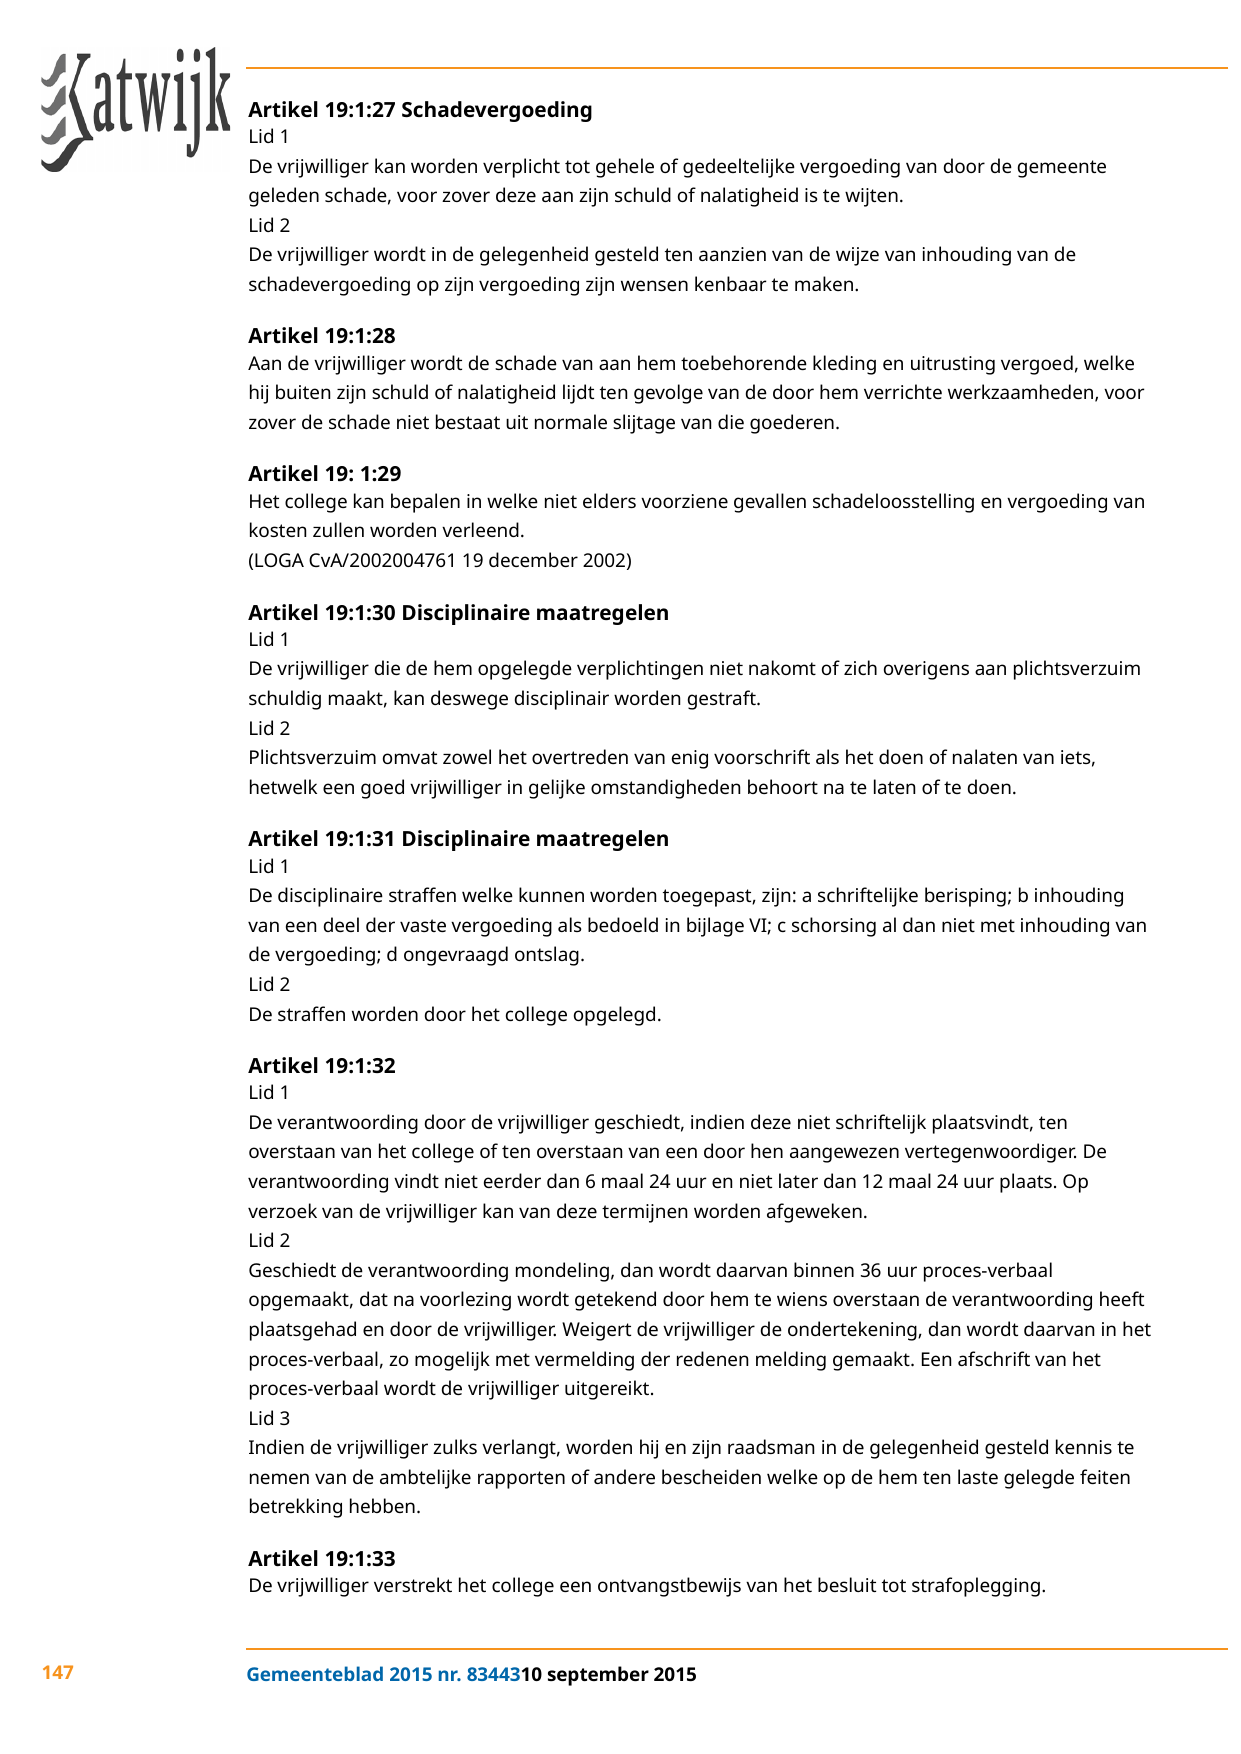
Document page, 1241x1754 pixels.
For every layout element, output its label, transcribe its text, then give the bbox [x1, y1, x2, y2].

text De straffen worden door het college opgelegd. [248, 1001, 1152, 1026]
text Lid 1 [248, 853, 1152, 878]
text Aan de vrijwilliger wordt de schade van aan hem toebehorende kleding en uitrusting vergoed, welke hij buiten zijn schuld of nalatigheid lijdt ten gevolge van de door hem verrichte werkzaamheden, voor zover de schade niet bestaat uit normale slijtage van die goederen. [248, 350, 1152, 435]
text Artikel 19:1:32 [248, 1051, 1152, 1079]
text De verantwoording door de vrijwilliger geschiedt, indien deze niet schriftelijk plaatsvindt, ten overstaan van het college of ten overstaan van een door hen aangewezen vertegenwoordiger. De verantwoording vindt niet eerder dan 6 maal 24 uur en niet later dan 12 maal 24 uur plaats. Op verzoek van de vrijwilliger kan van deze termijnen worden afgeweken. [248, 1109, 1152, 1224]
text Artikel 19: 1:29 [248, 459, 1152, 488]
text Artikel 19:1:31 Disciplinaire maatregelen [248, 824, 1152, 853]
text De vrijwilliger kan worden verplicht tot gehele of gedeeltelijke vergoeding van door de gemeente geleden schade, voor zover deze aan zijn schuld of nalatigheid is te wijten. [248, 153, 1152, 208]
text Geschiedt de verantwoording mondeling, dan wordt daarvan binnen 36 uur proces-verbaal opgemaakt, dat na voorlezing wordt getekend door hem te wiens overstaan de verantwoording heeft plaatsgehad en door de vrijwilliger. Weigert de vrijwilliger de ondertekening, dan wordt daarvan in het proces-verbaal, zo mogelijk met vermelding der redenen melding gemaakt. Een afschrift van het proces-verbaal wordt de vrijwilliger uitgereikt. [248, 1257, 1152, 1401]
text Het college kan bepalen in welke niet elders voorziene gevallen schadeloosstelling en vergoeding van kosten zullen worden verleend. [248, 488, 1152, 543]
text Plichtsverzuim omvat zowel het overtreden van enig voorschrift als het doen of nalaten van iets, hetwelk een goed vrijwilliger in gelijke omstandigheden behoort na te laten of te doen. [248, 744, 1152, 800]
text De disciplinaire straffen welke kunnen worden toegepast, zijn: a schriftelijke berisping; b inhouding van een deel der vaste vergoeding als bedoeld in bijlage VI; c schorsing al dan niet met inhouding van de vergoeding; d ongevraagd ontslag. [248, 882, 1152, 967]
picture [41, 47, 231, 172]
text De vrijwilliger verstrekt het college een ontvangstbewijs van het besluit tot strafoplegging. [248, 1573, 1152, 1598]
text De vrijwilliger wordt in de gelegenheid gesteld ten aanzien van de wijze van inhouding van de schadevergoeding op zijn vergoeding zijn wensen kenbaar te maken. [248, 242, 1152, 297]
text Lid 2 [248, 1227, 1152, 1253]
text Artikel 19:1:33 [248, 1544, 1152, 1573]
text Lid 3 [248, 1405, 1152, 1431]
text (LOGA CvA/2002004761 19 december 2002) [248, 547, 1152, 573]
text Lid 1 [248, 626, 1152, 652]
text Artikel 19:1:28 [248, 322, 1152, 350]
text Lid 1 [248, 1079, 1152, 1105]
text Artikel 19:1:30 Disciplinaire maatregelen [248, 598, 1152, 626]
text Lid 2 [248, 715, 1152, 741]
text Lid 2 [248, 212, 1152, 238]
text Lid 1 [248, 123, 1152, 149]
text De vrijwilliger die de hem opgelegde verplichtingen niet nakomt of zich overigens aan plichtsverzuim schuldig maakt, kan deswege disciplinair worden gestraft. [248, 656, 1152, 711]
text Indien de vrijwilliger zulks verlangt, worden hij en zijn raadsman in de gelegenheid gesteld kennis te nemen van de ambtelijke rapporten of andere bescheiden welke op de hem ten laste gelegde feiten betrekking hebben. [248, 1434, 1152, 1519]
text Artikel 19:1:27 Schadevergoeding [248, 95, 1152, 123]
text Lid 2 [248, 971, 1152, 997]
